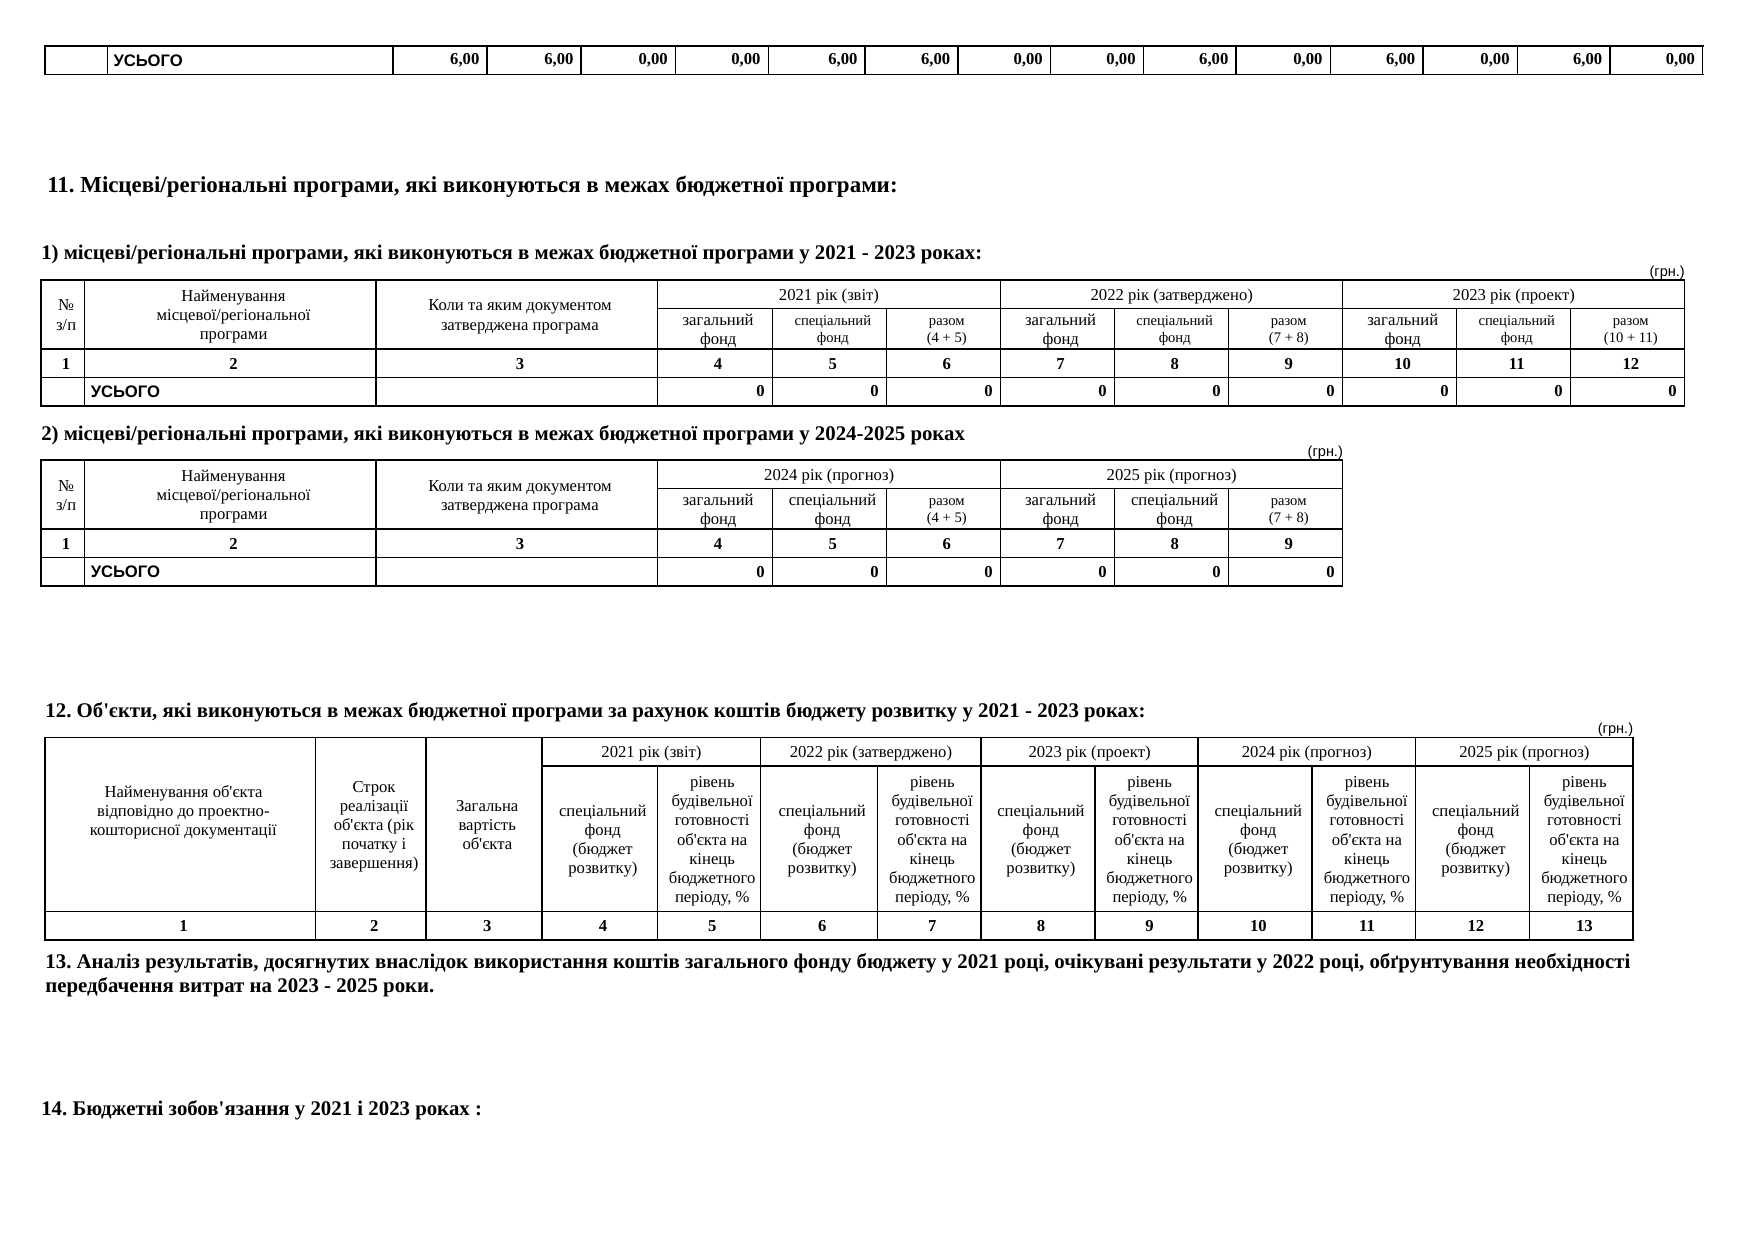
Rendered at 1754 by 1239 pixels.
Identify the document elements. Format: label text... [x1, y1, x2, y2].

table_cell [1198, 587, 1228, 626]
table_cell [1703, 528, 1707, 557]
table_cell [41, 587, 45, 626]
table_cell [1711, 626, 1716, 683]
table_cell спеціальний фонд (бюджет розвитку) [982, 767, 1094, 911]
table_cell [426, 626, 487, 683]
table_cell [85, 1050, 107, 1091]
table_cell [1707, 911, 1711, 939]
table_cell 2021 рік (звіт) [543, 738, 760, 765]
table_cell [773, 1050, 865, 1091]
table_cell [1685, 765, 1703, 911]
table_cell [1711, 225, 1716, 279]
table_cell [1707, 528, 1711, 557]
table_cell [1634, 737, 1684, 765]
table_cell [1415, 119, 1423, 159]
table_cell [0, 225, 41, 279]
table_cell [1236, 119, 1312, 159]
table_cell [1685, 405, 1703, 459]
table_cell [1143, 1124, 1198, 1221]
table_cell [393, 1050, 426, 1091]
table_cell [1685, 348, 1703, 377]
table_cell [1423, 75, 1456, 118]
table_cell [657, 587, 676, 626]
table_cell спеціальний фонд [1115, 309, 1228, 348]
table_header [0, 0, 41, 45]
table_cell 0,00 [1051, 47, 1143, 73]
table_cell рівень будівельної готовності об'єкта на кінець бюджетного періоду, % [1313, 767, 1415, 911]
table_cell [1610, 488, 1633, 528]
table_cell [1703, 1124, 1707, 1221]
table_cell [865, 1124, 877, 1221]
table_cell 2024 рік (прогноз) [658, 461, 1000, 488]
table_cell [1114, 119, 1143, 159]
table_cell [1707, 1124, 1711, 1221]
table_cell [886, 119, 958, 159]
table_cell [1000, 1124, 1051, 1221]
table_cell [1703, 308, 1707, 348]
table_cell 11 [1457, 350, 1570, 377]
table_cell 0 [1115, 558, 1228, 585]
table_cell [1716, 119, 1753, 159]
table_cell [1707, 119, 1711, 159]
table_cell [542, 587, 581, 626]
table_cell [1685, 683, 1703, 737]
table_cell [487, 119, 542, 159]
table_cell 4 [658, 350, 772, 377]
table_cell [1198, 1124, 1228, 1221]
table_cell [1517, 459, 1529, 488]
table_cell [1000, 1050, 1051, 1091]
table_cell [487, 75, 542, 118]
table_cell [581, 1050, 657, 1091]
table_cell [581, 626, 657, 683]
table_cell [1229, 119, 1236, 159]
table_cell [768, 587, 772, 626]
table_cell [1000, 626, 1051, 683]
table_cell [1707, 683, 1711, 737]
table_cell [1716, 939, 1753, 1005]
table_cell [1415, 585, 1423, 626]
table_cell [958, 75, 981, 118]
table_cell [1703, 737, 1707, 765]
table_cell [1707, 459, 1711, 488]
table_cell [1312, 119, 1330, 159]
table_cell рівень будівельної готовності об'єкта на кінець бюджетного періоду, % [658, 767, 760, 911]
table_cell загальний фонд [1343, 309, 1456, 348]
table_cell [865, 587, 877, 626]
table_header [676, 0, 761, 45]
table_cell [1312, 1124, 1330, 1221]
table_cell [45, 1050, 84, 1091]
table_cell [761, 1124, 768, 1221]
table_cell [1517, 528, 1529, 557]
table_cell [0, 1091, 41, 1124]
table_cell спеціальний фонд (бюджет розвитку) [1416, 767, 1529, 911]
table_cell [1707, 74, 1711, 118]
table_cell 1) місцеві/регіональні програми, які виконуються в межах бюджетної програми у 2021 - 2023 роках: [41, 225, 1571, 279]
table_cell [0, 45, 41, 73]
table_header [1095, 0, 1114, 45]
table_cell [1236, 75, 1312, 118]
table_cell [1517, 1124, 1529, 1221]
table_cell (грн.) [1530, 683, 1633, 737]
table_cell [1707, 626, 1711, 683]
table_cell 6,00 [488, 47, 580, 73]
table_cell [1530, 75, 1571, 118]
table_cell [1000, 587, 1051, 626]
table_cell [1198, 626, 1228, 683]
table_cell [1703, 1050, 1707, 1091]
table_cell [426, 587, 487, 626]
table_cell [1571, 459, 1610, 488]
table_cell 0 [1229, 558, 1342, 585]
table_cell [1517, 626, 1529, 683]
table_cell [1330, 1050, 1342, 1091]
table_cell загальний фонд [1001, 489, 1114, 528]
table_cell [773, 587, 865, 626]
table_cell [1711, 459, 1716, 488]
table_cell [42, 558, 84, 585]
table_cell [107, 1124, 315, 1221]
table_cell [1703, 459, 1707, 488]
table_cell [1051, 75, 1095, 118]
table_cell Найменування об'єкта відповідно до проектно- кошторисної документації [46, 738, 315, 911]
table_cell [761, 119, 768, 159]
table_cell [1610, 459, 1633, 488]
table_cell [107, 587, 315, 626]
table_cell [0, 585, 41, 626]
table_cell [0, 939, 41, 1005]
table_cell 0 [658, 558, 772, 585]
table_cell 2021 рік (звіт) [658, 281, 1000, 308]
table_cell [1711, 683, 1716, 737]
table_cell 4 [658, 530, 772, 557]
table_cell [878, 75, 886, 118]
table_cell [1229, 587, 1236, 626]
table_cell [1703, 74, 1707, 118]
table_cell [1051, 1050, 1095, 1091]
table_cell 0,00 [1424, 47, 1517, 73]
table_cell [1330, 75, 1342, 118]
table_cell [315, 1050, 376, 1091]
table_cell 2023 рік (проект) [1343, 281, 1684, 308]
table_header [542, 0, 581, 45]
table_header [1415, 0, 1423, 45]
table_cell [1633, 459, 1684, 488]
table_cell [981, 1050, 1000, 1091]
table_cell 11 [1313, 912, 1415, 939]
table_cell [1685, 377, 1703, 405]
table_cell [981, 75, 1000, 118]
table_cell [865, 75, 877, 118]
table_header [1571, 0, 1610, 45]
table_cell [1312, 75, 1330, 118]
table_cell 3 [377, 530, 657, 557]
table_cell [1423, 459, 1456, 488]
table_cell [1716, 308, 1753, 348]
table_cell [542, 75, 581, 118]
table_cell [1423, 1050, 1456, 1091]
table_cell [1423, 488, 1456, 528]
table_cell [1000, 75, 1051, 118]
table_cell [676, 75, 761, 118]
table_cell загальний фонд [1001, 309, 1114, 348]
table_cell [41, 1005, 45, 1050]
table_cell 10 [1343, 350, 1456, 377]
table_cell [1051, 626, 1095, 683]
table_cell [1456, 488, 1517, 528]
table_cell 6 [887, 530, 1000, 557]
table_cell [657, 1050, 676, 1091]
table_cell 0 [887, 378, 1000, 405]
table_cell [958, 1124, 981, 1221]
table_cell [1711, 585, 1716, 626]
table_cell 6,00 [769, 47, 864, 73]
table_cell [1711, 765, 1716, 911]
table_cell [1716, 1050, 1753, 1091]
table_cell [1114, 1050, 1143, 1091]
table_header [886, 0, 958, 45]
table_cell [865, 626, 877, 683]
table_cell УСЬОГО [108, 47, 392, 73]
table_cell [657, 119, 676, 159]
table_cell [41, 939, 45, 1005]
table_cell [0, 348, 40, 377]
table_cell [1423, 407, 1456, 459]
table_cell [581, 1124, 657, 1221]
table_cell 0 [1343, 378, 1456, 405]
table_cell [676, 1124, 761, 1221]
table_cell [1456, 75, 1517, 118]
table_cell [1530, 626, 1571, 683]
table_cell [426, 1050, 487, 1091]
table_header [1423, 0, 1456, 45]
table_cell [1703, 683, 1707, 737]
table_cell 3 [427, 912, 541, 939]
table_cell 2024 рік (прогноз) [1199, 738, 1415, 765]
table_cell [1685, 279, 1703, 308]
table_cell [1633, 528, 1684, 557]
table_cell [1685, 585, 1703, 626]
table_cell [1685, 1124, 1703, 1221]
table_cell разом (10 + 11) [1571, 309, 1684, 348]
table_cell [1051, 1124, 1095, 1221]
table_cell [0, 279, 40, 308]
table_cell [1711, 119, 1716, 159]
table_cell [1415, 407, 1423, 459]
table_cell 6 [887, 350, 1000, 377]
table_cell [1633, 1050, 1684, 1091]
table_cell [981, 626, 1000, 683]
table_cell [1143, 75, 1198, 118]
table_cell [85, 626, 107, 683]
table_cell [1707, 488, 1711, 528]
table_cell [958, 626, 981, 683]
table_cell 7 [878, 912, 980, 939]
table_cell 11. Місцеві/регіональні програми, які виконуються в межах бюджетної програми: [41, 159, 1711, 225]
table_cell [1143, 587, 1198, 626]
table_cell [45, 119, 84, 159]
table_cell 12 [1416, 912, 1529, 939]
table_header [1703, 0, 1707, 45]
table_cell [426, 119, 487, 159]
table_cell 9 [1096, 912, 1197, 939]
table_cell [107, 119, 315, 159]
table_header [426, 0, 487, 45]
table_cell [1610, 407, 1633, 459]
table_cell [1716, 683, 1753, 737]
table_cell [426, 1124, 487, 1221]
table_cell [865, 119, 877, 159]
table_header [878, 0, 886, 45]
table_cell [85, 587, 107, 626]
table_cell 0 [1001, 558, 1114, 585]
table_cell 6,00 [394, 47, 486, 73]
table_cell [376, 119, 393, 159]
table_cell (грн.) [1571, 225, 1684, 279]
table_cell [1707, 557, 1711, 585]
table_cell [773, 1124, 865, 1221]
table_cell [1000, 119, 1051, 159]
table_cell рівень будівельної готовності об'єкта на кінець бюджетного періоду, % [1530, 767, 1632, 911]
table_cell [376, 75, 393, 118]
table_cell [1571, 407, 1610, 459]
table_cell [1711, 737, 1716, 765]
table_cell [393, 587, 426, 626]
table_cell 0 [1001, 378, 1114, 405]
table_cell [542, 1124, 581, 1221]
table_cell [1633, 626, 1684, 683]
table_cell 8 [1115, 350, 1228, 377]
table_header [773, 0, 865, 45]
table_cell [1610, 626, 1633, 683]
table_cell [1114, 75, 1143, 118]
table_cell [1707, 45, 1711, 73]
table_cell [1143, 119, 1198, 159]
table_cell 0 [1457, 378, 1570, 405]
table_cell [45, 587, 84, 626]
table_cell 9 [1229, 530, 1342, 557]
table_cell [676, 119, 761, 159]
table_cell 6,00 [866, 47, 957, 73]
table_cell [487, 1124, 542, 1221]
table_cell разом (7 + 8) [1229, 309, 1342, 348]
table_cell [1456, 1124, 1517, 1221]
table_cell [865, 1050, 877, 1091]
table_cell [1711, 528, 1716, 557]
table_cell [0, 488, 40, 528]
table_cell [1198, 75, 1228, 118]
table_cell [773, 75, 865, 118]
table_cell [1423, 557, 1456, 585]
table_cell [1711, 405, 1716, 459]
table_cell [1571, 119, 1610, 159]
table_cell [1530, 528, 1571, 557]
table_cell [1330, 626, 1342, 683]
table_cell [1711, 279, 1716, 308]
table_cell [45, 1124, 84, 1221]
table_cell [1095, 1050, 1114, 1091]
table_cell 13. Аналіз результатів, досягнутих внаслідок використання коштів загального фонду бюджету у 2021 році, очікувані результати у 2022 році, обґрунтування необхідності передбачення витрат на 2023 - 2025 роки. [45, 939, 1716, 1005]
table_cell [886, 587, 958, 626]
table_cell спеціальний фонд [773, 309, 886, 348]
table_cell [1095, 75, 1114, 118]
table_cell [1530, 1124, 1571, 1221]
table_cell разом (4 + 5) [887, 489, 1000, 528]
table_cell [1707, 348, 1711, 377]
table_cell [1707, 765, 1711, 911]
table_cell [657, 626, 676, 683]
table_cell [1716, 405, 1753, 459]
table_cell [1711, 348, 1716, 377]
table_cell [1330, 1124, 1342, 1221]
table_cell [1703, 225, 1707, 279]
table_header [393, 0, 426, 45]
table_cell [1707, 1050, 1711, 1091]
table_cell [1517, 75, 1529, 118]
table_cell 0 [887, 558, 1000, 585]
table_cell [1343, 75, 1415, 118]
table_cell [1716, 528, 1753, 557]
table_cell [1114, 1124, 1143, 1221]
table_cell [981, 587, 1000, 626]
table_cell [1343, 585, 1415, 626]
table_cell [761, 75, 768, 118]
table_cell [1610, 557, 1633, 585]
table_cell [1229, 1124, 1236, 1221]
table_header [1633, 0, 1684, 45]
table_cell 5 [773, 350, 886, 377]
table_cell [376, 1050, 393, 1091]
table_cell 2025 рік (прогноз) [1001, 461, 1342, 488]
table_cell [676, 626, 761, 683]
table_cell [1095, 1124, 1114, 1221]
table_cell [1716, 45, 1753, 73]
table_header [1143, 0, 1198, 45]
table_cell [1633, 557, 1684, 585]
table_cell [376, 626, 393, 683]
table_cell [487, 1050, 542, 1091]
table_cell [1456, 528, 1517, 557]
table_cell 2) місцеві/регіональні програми, які виконуються в межах бюджетної програми у 2024-2025 роках [41, 407, 1228, 459]
table_cell [107, 1050, 315, 1091]
table_cell [1312, 626, 1330, 683]
table_cell [1716, 585, 1753, 626]
table_cell [0, 459, 40, 488]
table_cell [1456, 557, 1517, 585]
table_cell [1198, 1050, 1228, 1091]
table_cell [1456, 1050, 1517, 1091]
table_cell [1095, 587, 1114, 626]
table_cell [1423, 626, 1456, 683]
table_cell 1 [42, 530, 84, 557]
table_cell [1685, 911, 1703, 939]
table_cell [0, 1124, 41, 1221]
table_cell [1711, 74, 1716, 118]
table_cell [0, 911, 41, 939]
table_cell 5 [773, 530, 886, 557]
table_cell [315, 119, 376, 159]
table_cell [878, 626, 886, 683]
table_cell [1633, 407, 1684, 459]
table_cell [1703, 405, 1707, 459]
table_cell спеціальний фонд [773, 489, 886, 528]
table_cell [1707, 308, 1711, 348]
table_cell [1114, 587, 1143, 626]
table_cell [1711, 159, 1716, 225]
table_cell [1703, 557, 1707, 585]
table_cell [1716, 911, 1753, 939]
table_cell [1703, 279, 1707, 308]
table_cell [1095, 119, 1114, 159]
table_header [1114, 0, 1143, 45]
table_cell [45, 626, 84, 683]
table_cell Найменування місцевої/регіональної програми [85, 281, 375, 348]
table_cell [1423, 585, 1456, 626]
table_cell [1610, 1050, 1633, 1091]
table_cell [1530, 488, 1571, 528]
table_cell [41, 119, 45, 159]
table_cell 5 [658, 912, 760, 939]
table_cell [1610, 1124, 1633, 1221]
table_cell [85, 1124, 107, 1221]
table_cell [1716, 737, 1753, 765]
table_header [1343, 0, 1415, 45]
table_header [487, 0, 542, 45]
table_cell [657, 75, 676, 118]
table_header [1051, 0, 1095, 45]
table_cell 0 [1229, 378, 1342, 405]
table_header [657, 0, 676, 45]
table_cell [1703, 45, 1707, 73]
table_cell рівень будівельної готовності об'єкта на кінець бюджетного періоду, % [1096, 767, 1197, 911]
table_cell [0, 119, 41, 159]
table_cell 6,00 [1144, 47, 1235, 73]
table_cell [1236, 1050, 1312, 1091]
table_cell [487, 587, 542, 626]
table_cell [1343, 528, 1415, 557]
table_cell [1343, 407, 1415, 459]
table_cell [85, 119, 107, 159]
table_cell [0, 765, 41, 911]
table_cell [761, 1050, 768, 1091]
table_cell 0,00 [1237, 47, 1330, 73]
table_cell [1571, 528, 1610, 557]
table_cell [0, 737, 41, 765]
table_cell 0 [1115, 378, 1228, 405]
table_header [1517, 0, 1529, 45]
table_header [1530, 0, 1571, 45]
table_cell [1517, 585, 1529, 626]
table_cell 2025 рік (прогноз) [1416, 738, 1632, 765]
table_cell Коли та яким документом затверджена програма [377, 281, 657, 348]
table_cell спеціальний фонд (бюджет розвитку) [1199, 767, 1311, 911]
table_cell [1633, 488, 1684, 528]
table_cell [1711, 1050, 1716, 1091]
table_cell спеціальний фонд (бюджет розвитку) [761, 767, 877, 911]
table_cell разом (4 + 5) [887, 309, 1000, 348]
table_header [1685, 0, 1703, 45]
table_cell [1711, 45, 1716, 73]
table_cell [542, 119, 581, 159]
table_cell [1703, 119, 1707, 159]
table_cell [878, 119, 886, 159]
table_cell 2022 рік (затверджено) [1001, 281, 1342, 308]
table_cell [1716, 377, 1753, 405]
table_cell [773, 626, 865, 683]
table_cell [1685, 737, 1703, 765]
table_cell [1530, 119, 1571, 159]
table_cell [426, 75, 487, 118]
table_cell [1716, 626, 1753, 683]
table_cell [1716, 1005, 1753, 1050]
table_cell Строк реалізації об'єкта (рік початку і завершення) [316, 738, 425, 911]
table_cell [886, 1050, 958, 1091]
table_cell [1633, 585, 1684, 626]
table_cell [768, 75, 772, 118]
table_cell [1711, 308, 1716, 348]
table_cell [1415, 75, 1423, 118]
table_header [41, 0, 45, 45]
table_cell 1 [46, 912, 315, 939]
table_cell [761, 626, 768, 683]
table_cell [41, 626, 45, 683]
table_cell [768, 1050, 772, 1091]
table_cell (грн.) [1229, 407, 1342, 459]
table_header [1000, 0, 1051, 45]
table_cell [1707, 405, 1711, 459]
table_cell [1517, 557, 1529, 585]
table_cell [0, 1050, 41, 1091]
table_cell [1343, 557, 1415, 585]
table_cell [0, 377, 40, 405]
table_cell [1343, 459, 1415, 488]
table_header [45, 0, 84, 45]
table_cell [0, 308, 40, 348]
table_header [761, 0, 768, 45]
table_cell [1707, 279, 1711, 308]
table_cell 0 [773, 558, 886, 585]
table_cell спеціальний фонд [1457, 309, 1570, 348]
table_cell [981, 1124, 1000, 1221]
table_cell [1711, 488, 1716, 528]
table_cell [393, 119, 426, 159]
table_cell [1707, 225, 1711, 279]
table_cell [1716, 159, 1753, 225]
table_cell [1634, 765, 1684, 911]
table_cell [1312, 1050, 1330, 1091]
table_cell [1343, 488, 1415, 528]
table_cell [773, 119, 865, 159]
table_cell [1095, 626, 1114, 683]
table_cell 0,00 [1611, 47, 1702, 73]
table_cell [1530, 557, 1571, 585]
table_cell [1530, 585, 1571, 626]
table_cell Найменування місцевої/регіональної програми [85, 461, 375, 528]
table_header [1456, 0, 1517, 45]
table_cell [1685, 626, 1703, 683]
table_cell [393, 626, 426, 683]
table_cell [1711, 377, 1716, 405]
table_cell [0, 626, 41, 683]
table_cell УСЬОГО [85, 558, 375, 585]
table_cell [1711, 1091, 1716, 1124]
table_header [1711, 0, 1716, 45]
table_cell [1685, 1050, 1703, 1091]
table_cell рівень будівельної готовності об'єкта на кінець бюджетного періоду, % [878, 767, 980, 911]
table_cell [1633, 119, 1684, 159]
table_cell [886, 75, 958, 118]
table_cell [1707, 737, 1711, 765]
table_cell № з/п [42, 461, 84, 528]
table_cell [1530, 1050, 1571, 1091]
table_header [107, 0, 315, 45]
table_cell [1456, 407, 1517, 459]
table_cell [1571, 488, 1610, 528]
table_cell 2 [85, 530, 375, 557]
table_cell [1229, 626, 1236, 683]
table_cell [878, 587, 886, 626]
table_cell [878, 1124, 886, 1221]
table_cell [958, 587, 981, 626]
table_header [768, 0, 772, 45]
table_cell 0,00 [582, 47, 675, 73]
table_cell [0, 683, 41, 737]
table_header [1198, 0, 1228, 45]
table_cell [676, 587, 761, 626]
table_cell [581, 119, 657, 159]
table_cell [487, 626, 542, 683]
table_cell [1330, 587, 1342, 626]
table_cell 8 [1115, 530, 1228, 557]
table_cell [107, 75, 315, 118]
table_cell [1530, 407, 1571, 459]
table_cell 1 [42, 350, 84, 377]
table_cell 2 [85, 350, 375, 377]
table_cell [41, 74, 45, 118]
table_cell [1634, 911, 1684, 939]
table_cell [0, 557, 40, 585]
table_cell [1716, 765, 1753, 911]
table_cell Коли та яким документом затверджена програма [377, 461, 657, 528]
table_cell [1716, 1124, 1753, 1221]
table_cell [1456, 119, 1517, 159]
table_cell [1685, 528, 1703, 557]
table_cell [1716, 557, 1753, 585]
table_header [581, 0, 657, 45]
table_cell [315, 626, 376, 683]
table_cell [1685, 225, 1703, 279]
table_cell [315, 587, 376, 626]
table_cell [0, 405, 41, 459]
table_cell Загальна вартість об'єкта [427, 738, 541, 911]
table_header [1716, 0, 1753, 45]
table_cell [1685, 119, 1703, 159]
table_cell № з/п [42, 281, 84, 348]
table_cell [1571, 626, 1610, 683]
table_cell [1610, 75, 1633, 118]
table_cell [1517, 119, 1529, 159]
table_cell [1456, 585, 1517, 626]
table_cell [958, 1050, 981, 1091]
table_cell [1716, 279, 1753, 308]
table_cell [107, 626, 315, 683]
table_cell [1530, 459, 1571, 488]
table_cell 0 [1571, 378, 1684, 405]
table_cell [1685, 488, 1703, 528]
table_cell [1236, 587, 1312, 626]
table_cell 6,00 [1518, 47, 1609, 73]
table_cell [1703, 911, 1707, 939]
table_cell [1716, 225, 1753, 279]
table_cell [1051, 119, 1095, 159]
table_cell [981, 119, 1000, 159]
table_cell [657, 1124, 676, 1221]
table_cell [1703, 488, 1707, 528]
table_cell 7 [1001, 530, 1114, 557]
table_cell [1571, 585, 1610, 626]
table_cell [1610, 119, 1633, 159]
table_cell [886, 1124, 958, 1221]
table_cell [1343, 119, 1415, 159]
table_header [376, 0, 393, 45]
table_cell [1703, 585, 1707, 626]
table_cell [46, 47, 107, 73]
table_cell [1703, 765, 1707, 911]
table_cell спеціальний фонд (бюджет розвитку) [543, 767, 657, 911]
table_cell [1610, 528, 1633, 557]
table_cell [1198, 119, 1228, 159]
table_cell [42, 378, 84, 405]
table_cell [1143, 626, 1198, 683]
table_cell [1456, 626, 1517, 683]
table_cell [1051, 587, 1095, 626]
table_cell [878, 1050, 886, 1091]
table_cell 6,00 [1331, 47, 1422, 73]
table_cell загальний фонд [658, 309, 772, 348]
table_cell [676, 1050, 761, 1091]
table_cell [377, 558, 657, 585]
table_cell [1415, 528, 1423, 557]
table_cell [542, 1050, 581, 1091]
table_cell 6 [761, 912, 877, 939]
table_cell [1415, 626, 1423, 683]
table_cell [1716, 74, 1753, 118]
table_cell [1610, 585, 1633, 626]
table_header [1312, 0, 1330, 45]
table_cell [1236, 626, 1312, 683]
table_cell 2 [316, 912, 425, 939]
table_cell [1517, 1050, 1529, 1091]
table_cell 0 [658, 378, 772, 405]
table_cell [581, 587, 657, 626]
table_cell [0, 74, 41, 118]
table_cell [1711, 911, 1716, 939]
table_cell [376, 587, 393, 626]
table_cell [85, 75, 107, 118]
table_cell [1571, 1124, 1610, 1221]
table_cell [1236, 1124, 1312, 1221]
table_cell 0 [773, 378, 886, 405]
table_cell [1343, 1050, 1415, 1091]
table_cell загальний фонд [658, 489, 772, 528]
table_cell 8 [982, 912, 1094, 939]
table_cell [1685, 459, 1703, 488]
table_cell [542, 626, 581, 683]
table_cell 2022 рік (затверджено) [761, 738, 980, 765]
table_cell [45, 1005, 1716, 1050]
table_cell [1703, 348, 1707, 377]
table_header [1707, 0, 1711, 45]
table_header [981, 0, 1000, 45]
table_cell [1571, 75, 1610, 118]
table_cell [1716, 1091, 1753, 1124]
table_cell 13 [1530, 912, 1632, 939]
table_cell [377, 378, 657, 405]
table_cell [886, 626, 958, 683]
table_cell 3 [377, 350, 657, 377]
table_header [865, 0, 877, 45]
table_cell [1415, 1124, 1423, 1221]
table_cell [1716, 488, 1753, 528]
table_cell [1456, 459, 1517, 488]
table_cell спеціальний фонд [1115, 489, 1228, 528]
table_cell [1343, 626, 1415, 683]
table_cell [1711, 1124, 1716, 1221]
table_cell [393, 75, 426, 118]
table_header [1330, 0, 1342, 45]
table_cell 0,00 [676, 47, 768, 73]
table_cell [1711, 557, 1716, 585]
table_cell 14. Бюджетні зобов'язання у 2021 і 2023 роках : [41, 1091, 1711, 1124]
table_cell [1633, 683, 1684, 737]
table_cell [768, 1124, 772, 1221]
table_cell [1707, 377, 1711, 405]
table_cell [376, 1124, 393, 1221]
table_cell [1415, 1050, 1423, 1091]
table_cell [1703, 626, 1707, 683]
table_header [1229, 0, 1236, 45]
table_cell разом (7 + 8) [1229, 489, 1342, 528]
table_cell [1415, 459, 1423, 488]
table_cell [1312, 587, 1330, 626]
table_cell [1685, 557, 1703, 585]
table_cell [1685, 308, 1703, 348]
table_cell [1423, 528, 1456, 557]
table_cell [958, 119, 981, 159]
table_cell [41, 1124, 45, 1221]
table_header [1236, 0, 1312, 45]
table_cell [1685, 75, 1703, 118]
table_cell 12 [1571, 350, 1684, 377]
table_cell 10 [1199, 912, 1311, 939]
table_cell [0, 528, 40, 557]
table_cell [41, 683, 45, 737]
table_cell [1343, 1124, 1415, 1221]
table_cell [1716, 459, 1753, 488]
table_cell 7 [1001, 350, 1114, 377]
table_cell 12. Об'єкти, які виконуються в межах бюджетної програми за рахунок коштів бюджету розвитку у 2021 - 2023 роках: [45, 683, 1529, 737]
table_cell [0, 1005, 41, 1050]
table_header [1610, 0, 1633, 45]
table_cell [315, 1124, 376, 1221]
table_cell [1415, 557, 1423, 585]
table_cell 9 [1229, 350, 1342, 377]
table_cell [768, 626, 772, 683]
table_cell [1229, 1050, 1236, 1091]
table_cell [581, 75, 657, 118]
table_cell [1114, 626, 1143, 683]
table_cell [1415, 488, 1423, 528]
table_cell [1330, 119, 1342, 159]
table_cell [1716, 348, 1753, 377]
table_cell [0, 159, 41, 225]
table_cell [1633, 75, 1684, 118]
table_cell [1633, 1124, 1684, 1221]
table_cell [1143, 1050, 1198, 1091]
table_cell [768, 119, 772, 159]
table_cell [761, 587, 768, 626]
table_cell [393, 1124, 426, 1221]
table_header [958, 0, 981, 45]
table_cell [1703, 377, 1707, 405]
table_cell [1229, 75, 1236, 118]
table_cell [1571, 1050, 1610, 1091]
table_header [85, 0, 107, 45]
table_header [315, 0, 376, 45]
table_cell [1517, 407, 1529, 459]
table_cell 2023 рік (проект) [982, 738, 1197, 765]
table_cell [315, 75, 376, 118]
table_cell [1517, 488, 1529, 528]
table_cell [45, 75, 84, 118]
table_cell [1571, 557, 1610, 585]
table_cell 4 [543, 912, 657, 939]
table_cell УСЬОГО [85, 378, 375, 405]
table_cell [1423, 1124, 1456, 1221]
table_cell 0,00 [959, 47, 1050, 73]
table_cell [41, 1050, 45, 1091]
table_cell [1707, 585, 1711, 626]
table_cell [1423, 119, 1456, 159]
